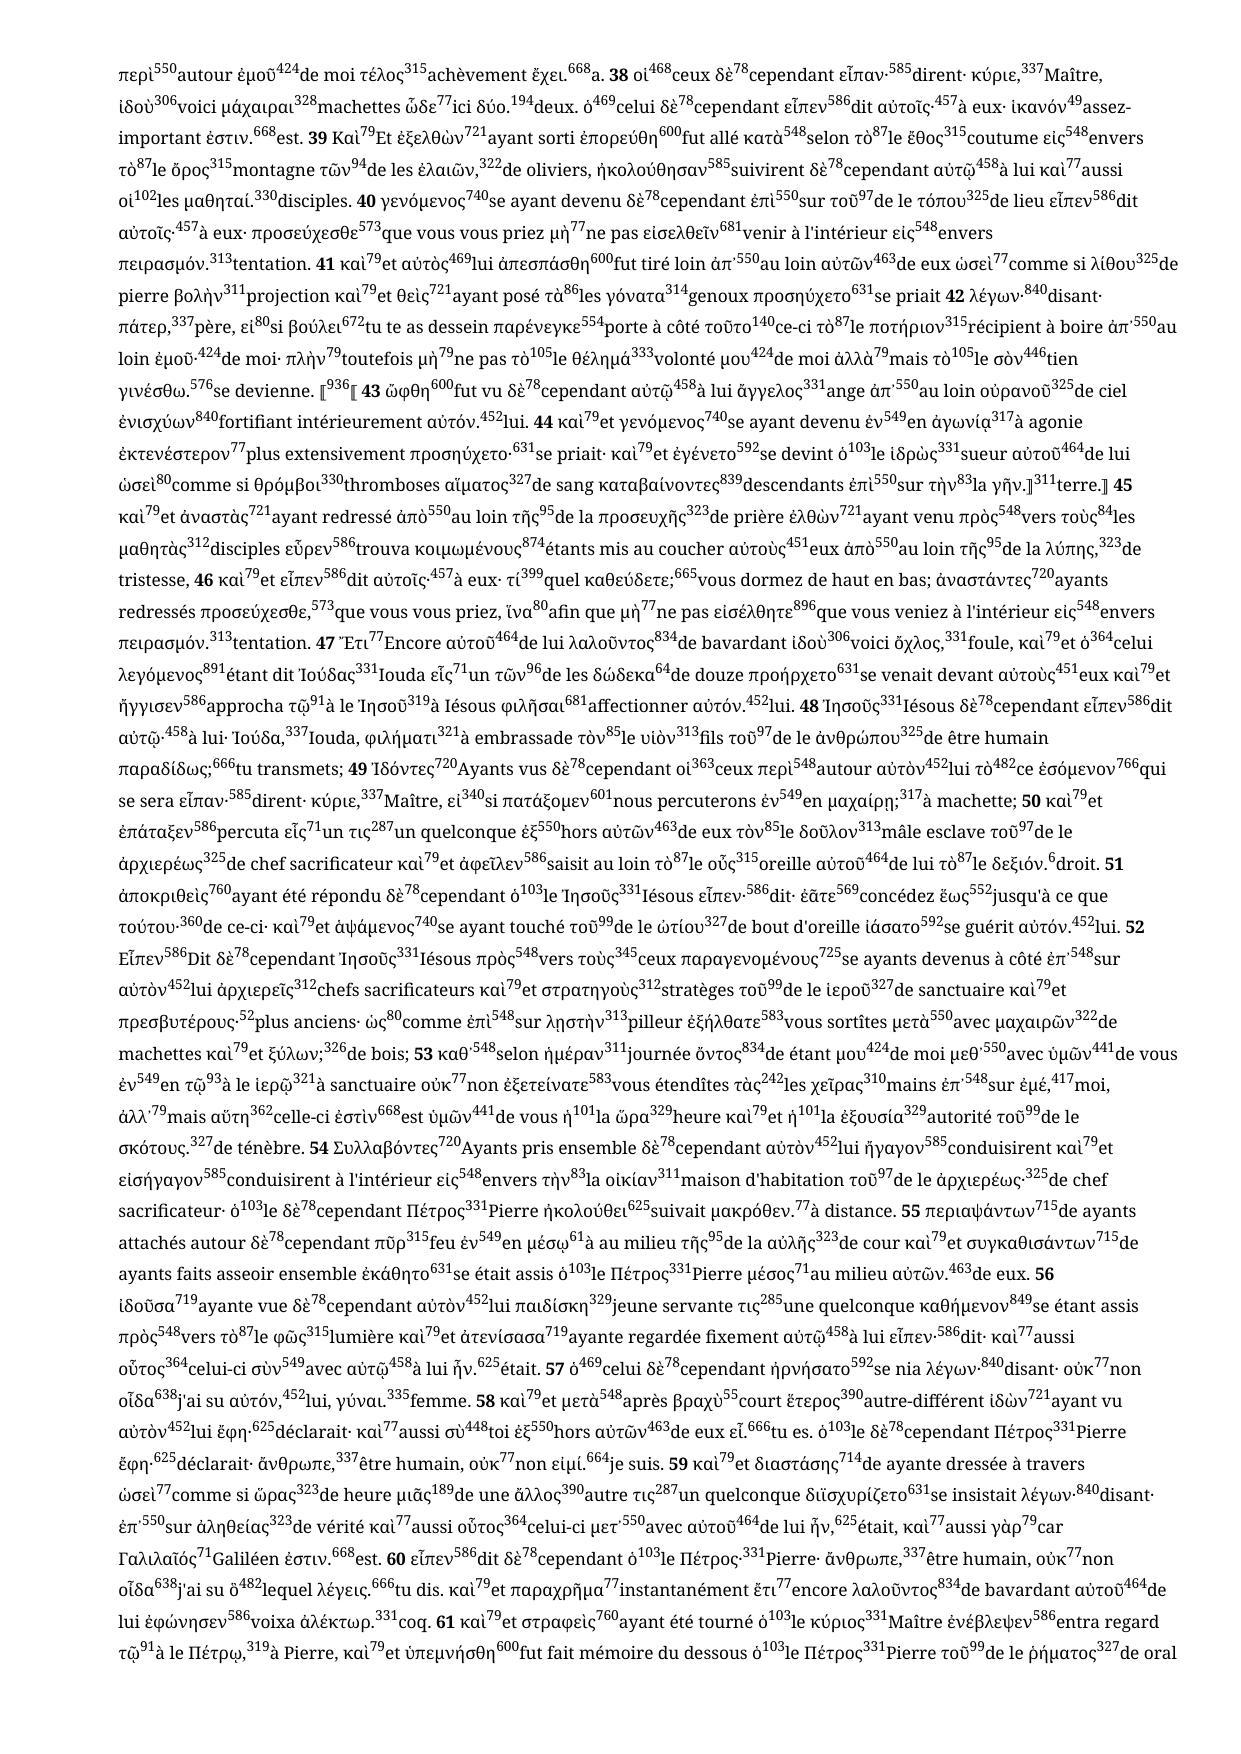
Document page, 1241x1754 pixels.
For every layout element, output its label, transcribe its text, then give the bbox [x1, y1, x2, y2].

text 1 Ἤγγιζεν625Approchait δὲ78cependant ἡ101la ἑορτὴ329fête τῶν98de les ἀζύμων66de sans levains ἡ362celle λεγομένη889étante dite πάσχα.333pâque. 2 καὶ79et ἐζήτουν624cherchaient οἱ102les ἀρχιερεῖς330chefs sacrificateurs καὶ79et οἱ102les γραμματεῖς330lettrés τὸ348ce πῶς77comment? ἀνέλωσιν898que saisissent de bas en haut αὐτόν,452lui, ἐφοβοῦντο630se effrayaient γὰρ79car τὸν85le λαόν.313peuple. 3 Εἰσῆλθεν586Vint à l'intérieur δὲ78cependant σατανᾶς331Satanas εἰς548envers Ἰούδαν313Iouda τὸν346celui καλούμενον875étant appelé Ἰσκαριώτην,313Iskariote, ὄντα822étant ἐκ550hors τοῦ97de le ἀριθμοῦ325de nombre τῶν96de les δώδεκα·64de douze· 4 καὶ79et ἀπελθὼν721ayant éloigné συνελάλησεν586bavarda ensemble τοῖς90à les ἀρχιερεῦσιν318à chefs sacrificateurs καὶ79et στρατηγοῖς318à stratèges τὸ348ce πῶς77comment? αὐτοῖς457à eux παραδῷ899que transmette αὐτόν.452lui. 5 καὶ79et ἐχάρησαν599furent été de joie καὶ79et συνέθεντο591se posèrent ensemble αὐτῷ458à lui ἀργύριον315objet d'argent δοῦναι.681donner. 6 καὶ79et ἐξωμολόγησεν,586avoua à l'excès, καὶ79et ἐζήτει625cherchait εὐκαιρίαν311moment de bien τοῦ360de ce παραδοῦναι681transmettre αὐτὸν452lui ἄτερ552à l’écart ὄχλου325de foule αὐτοῖς.457à eux. 7 Ἦλθεν586Vint δὲ78cependant ἡ101la ἡμέρα329journée τῶν98de les ἀζύμων,66de sans levains, [ἐν]549[en] ᾗ484à laquelle ἔδει625liait θύεσθαι692être sacrifié τὸ87le πάσχα·315pâque· 8 καὶ79et ἀπέστειλεν586envoya Πέτρον313Pierre καὶ79et Ἰωάννην313Ioannes εἰπών·721ayant dit· πορευθέντες759ayants étés allés ἑτοιμάσατε553préparez ἡμῖν419à nous τὸ87le πάσχα315pâque ἵνα80afin que φάγωμεν.894que nous mangions. 9 οἱ468ceux δὲ78cependant εἶπαν585dirent αὐτῷ·458à lui· ποῦ77où? θέλεις666tu veux ἑτοιμάσωμεν;894que nous préparions; 10 ὁ469celui δὲ78cependant εἶπεν586dit αὐτοῖς·457à eux· ἰδοὺ306voici εἰσελθόντων715de ayants venus à l'intérieur ὑμῶν441de vous εἰς548envers τὴν83la πόλιν311cité συναντήσει606rencontrera avec ὑμῖν438à vous ἄνθρωπος331être humain κεράμιον315cruche ὕδατος327de eau βαστάζων·840mettant en charge· ἀκολουθήσατε553suivez αὐτῷ458à lui εἰς548envers τὴν83la οἰκίαν311maison d'habitation εἰς548envers ἣν478laquelle εἰσπορεύεται,674se va à l'intérieur, 11 καὶ79et ἐρεῖτε603vous direz τῷ91à le οἰκοδεσπότῃ319à despote de maison τῆς95de la οἰκίας·323de maison d'habitation· λέγει668dit σοι439à toi ὁ103le διδάσκαλος·331enseignant· ποῦ77où? ἐστιν668est τὸ105le κατάλυμα333salle de déliage ὅπου77là où τὸ87le πάσχα315pâque μετὰ550avec τῶν96de les μαθητῶν324de disciples μου424de moi φάγω;895que je mange; 12 κἀκεῖνος364et celui-là ὑμῖν438à vous δείξει606montrera ἀνάγαιον315chambre haute μέγα6grand ἐστρωμένον·798ayant été étendu· ἐκεῖ77là ἑτοιμάσατε.553préparez. 13 ἀπελθόντες720ayants éloignés δὲ78cependant εὗρον585trouvèrent καθὼς77de haut en bas comme εἰρήκει659avait dit αὐτοῖς457à eux καὶ79et ἡτοίμασαν585préparèrent τὸ87le πάσχα.315pâque. 14 Καὶ79Et ὅτε80lorsque ἐγένετο592se devint ἡ101la ὥρα,329heure, ἀνέπεσεν586tomba de bas en haut καὶ79et οἱ102les ἀπόστολοι330envoyés σὺν549avec αὐτῷ.458à lui. 15 καὶ79et εἶπεν586dit πρὸς548vers αὐτούς·451eux· ἐπιθυμίᾳ317à désir en fureur ἐπεθύμησα582je désirai en fureur τοῦτο140ce-ci τὸ87le πάσχα315pâque φαγεῖν681manger μεθ᾽550avec ὑμῶν441de vous πρὸ550d'avant τοῦ360de ce με417moi παθεῖν·681souffrir· 16 λέγω664je dis γὰρ79car ὑμῖν438à vous ὅτι80en ce que οὐ77non μὴ77ne pas φάγω895que je mange αὐτὸ454lui ἕως551jusqu'à ce que ὅτου494de lequel un quelconque πληρωθῇ911que soit fait plénitude ἐν549en τῇ89à la βασιλείᾳ317à royauté τοῦ97de le θεοῦ.325de Dieu. 17 καὶ79et δεξάμενος740se ayant accepté ποτήριον315récipient à boire εὐχαριστήσας721ayant rendu grâce εἶπεν·586dit· λάβετε553prenez τοῦτο348ce-ci καὶ79et διαμερίσατε553partagez en séparant εἰς548envers ἑαυτούς·527eux-mêmes· 18 λέγω664je dis γὰρ79car ὑμῖν,438à vous, [ὅτι]80[en ce que] οὐ77non μὴ77ne pas πίω895que je boive ἀπὸ550au loin τοῦ360de ce νῦν77maintenant ἀπὸ550au loin τοῦ99de le γενήματος327de progéniture τῆς95de la ἀμπέλου323de vigne ἕως80jusqu'à ce que οὗ494de lequel ἡ101la βασιλεία329royauté τοῦ97de le θεοῦ325de Dieu ἔλθῃ.899que vienne. 19 Καὶ79Et λαβὼν721ayant pris ἄρτον313pain εὐχαριστήσας721ayant rendu grâce ἔκλασεν586cassa καὶ79et ἔδωκεν586donna αὐτοῖς457à eux λέγων·840disant· τοῦτό366ce-ci ἐστιν668est τὸ105le σῶμά333corps μου424de moi τὸ500ce ὑπὲρ550au-dessus ὑμῶν441de vous διδόμενον·893étant donné· τοῦτο348ce-ci ποιεῖτε569faites εἰς548envers τὴν83la ἐμὴν216mienne ἀνάμνησιν.311remémoration. 20 καὶ77aussi τὸ87le ποτήριον315récipient à boire ὡσαύτως77de même μετὰ548après τὸ482ce δειπνῆσαι,681dîner, λέγων·840disant· τοῦτο158ce-ci τὸ105le ποτήριον333récipient à boire ἡ101la καινὴ20nouvelle διαθήκη329disposition ἐν549en τῷ93à le αἵματί321à sang μου424de moi τὸ500ce ὑπὲρ550au-dessus ὑμῶν441de vous ἐκχυννόμενον.893étant déversé. 21 Πλὴν79Toutefois ἰδοὺ306voici ἡ101la χεὶρ329main τοῦ358de celui παραδιδόντος834de transmettant με417moi μετ᾽550avec ἐμοῦ424de moi ἐπὶ550sur τῆς95de la τραπέζης.323de table. 22 ὅτι80en ce que ὁ103le υἱὸς331fils μὲν79certes τοῦ97de le ἀνθρώπου325de être humain κατὰ548selon τὸ348ce ὡρισμένον798ayant été limité πορεύεται,674se va, πλὴν79toutefois οὐαὶ304Ouai τῷ91à le ἀνθρώπῳ319à être humain ἐκείνῳ144à celui-là δι᾽550par οὗ492de lequel παραδίδοται.680est transmis. 23 καὶ79et αὐτοὶ468eux ἤρξαντο591se originèrent συζητεῖν689chercher ensemble πρὸς548vers ἑαυτοὺς527eux-mêmes τὸ348ce τίς410quel ἄρα77par conséquent εἴη700que soit ἐξ550hors αὐτῶν463de eux ὁ498celui τοῦτο348ce-ci μέλλων840imminant πράσσειν.689pratiquer. 24 Ἐγένετο592Se devint δὲ78cependant καὶ77aussi φιλονεικία329affection au conflit ἐν549en αὐτοῖς,457à eux, τὸ366ce τίς410quel αὐτῶν463de eux δοκεῖ668estime εἶναι689être μείζων.47plus grand. 25 ὁ469celui δὲ78cependant εἶπεν586dit αὐτοῖς·457à eux· οἱ102les βασιλεῖς330rois τῶν98de les ἐθνῶν326de ethnies κυριεύουσιν667maîtrisent αὐτῶν465de eux καὶ79et οἱ363ceux ἐξουσιάζοντες839autorisants αὐτῶν465de eux εὐεργέται330travailleurs au bien καλοῦνται.679sont appelés. 26 ὑμεῖς447vous δὲ78cependant οὐχ77non οὕτως,77ainsi, ἀλλ᾽79mais ὁ103le μείζων71plus grand ἐν549en ὑμῖν438à vous γενέσθω560se devienne ὡς80comme ὁ103le νεώτερος71plus jeune καὶ79et ὁ364celui ἡγούμενος867se gouvernant ὡς80comme ὁ364celui διακονῶν.840servant. 27 τίς410quel γὰρ79car μείζων,47plus grand, ὁ364celui ἀνακείμενος867se couchant de bas en haut ἢ79ou ὁ364celui διακονῶν;840servant; οὐχὶ340non pas ὁ364celui ἀνακείμενος;867se couchant de bas en haut; ἐγὼ431moi δὲ78cependant ἐν549en μέσῳ61à au milieu ὑμῶν441de vous εἰμι664je suis ὡς80comme ὁ364celui διακονῶν.840servant. 28 Ὑμεῖς447Vous δέ78cependant ἐστε665vous êtes οἱ363ceux διαμεμενηκότες782ayants restés constamment μετ᾽550avec ἐμοῦ424de moi ἐν549en τοῖς90à les πειρασμοῖς318à tentations μου·424de moi· 29 κἀγὼ431et moi διατίθεμαι670je me dispose ὑμῖν438à vous καθὼς77de haut en bas comme διέθετό592se disposa μοι420à moi ὁ103le πατήρ331père μου424de moi βασιλείαν,311royauté, 30 ἵνα80afin que ἔσθητε918que vous mangiez καὶ79et πίνητε918que vous buviez ἐπὶ550sur τῆς95de la τραπέζης323de table μου424de moi ἐν549en τῇ89à la βασιλείᾳ317à royauté μου,424de moi, καὶ79et καθήσεσθε609vous vous serez assis ἐπὶ550sur θρόνων324de trônes τὰς82les δώδεκα176douze φυλὰς310tribus κρίνοντες839jugeants τοῦ97de le Ἰσραήλ.325de Israël. 31 Σίμων337Simon Σίμων,337Simon, ἰδοὺ306voici ὁ103le σατανᾶς331Satanas ἐξῃτήσατο592se demanda dehors ὑμᾶς436vous τοῦ360de ce σινιάσαι681tamiser ὡς80comme τὸν85le σῖτον·313froment· 32 ἐγὼ431moi δὲ78cependant ἐδεήθην596je fus lié περὶ550autour σοῦ442de toi ἵνα80afin que μὴ77ne pas ἐκλίπῃ899que éclipse ἡ101la πίστις329croyance σου·442de toi· καὶ79et σύ448toi ποτε77à un moment ἐπιστρέψας721ayant tourné sur στήρισον554fixe τοὺς84les ἀδελφούς312frères σου.442de toi. 33 ὁ469celui δὲ78cependant εἶπεν586dit αὐτῷ·458à lui· κύριε,337Maître, μετὰ550avec σοῦ442de toi ἕτοιμός47prêt εἰμι664je suis καὶ79et εἰς548envers φυλακὴν311gardiennage καὶ79et εἰς548envers θάνατον313trépas πορεύεσθαι.690se aller. 34 ὁ469celui δὲ78cependant εἶπεν·586dit· λέγω664je dis σοι,439à toi, Πέτρε,337Pierre, οὐ77non φωνήσει606voixera σήμερον77aujourd'hui ἀλέκτωρ331coq ἕως80jusqu'à ce que τρίς77trois fois με417moi ἀπαρνήσῃ610tu te dénieras εἰδέναι.686avoir su. 35 Καὶ79Et εἶπεν586dit αὐτοῖς·457à eux· ὅτε80lorsque ἀπέστειλα582j'envoyai ὑμᾶς436vous ἄτερ552à l’écart βαλλαντίου327de bourse καὶ79et πήρας323de besace καὶ79et ὑποδημάτων,326de souliers, μή340ne pas τινος386de un quelconque ὑστερήσατε;583vous manquâtes; οἱ468ceux δὲ78cependant εἶπαν·585dirent· οὐθενός.386de aucun. 36 εἶπεν586dit δὲ78cependant αὐτοῖς·457à eux· ἀλλὰ79mais νῦν77maintenant ὁ364celui ἔχων840ayant βαλλάντιον315bourse ἀράτω,556lève, ὁμοίως77semblablement καὶ77aussi πήραν,311besace, καὶ79et ὁ364celui μὴ77ne pas ἔχων840ayant πωλησάτω556troque τὸ87le ἱμάτιον315himation αὐτοῦ464de lui καὶ79et ἀγορασάτω556achète à l'agora μάχαιραν.311machette. 37 λέγω664je dis γὰρ79car ὑμῖν438à vous ὅτι80en ce que τοῦτο348ce-ci τὸ348ce γεγραμμένον798ayant été graphé δεῖ668lie τελεσθῆναι683être achevé ἐν549en ἐμοί,420à moi, τό·348ce· καὶ79et μετὰ550avec ἀνόμων64de sans lois ἐλογίσθη·600fut calculé· καὶ77aussi γὰρ79car τὸ366ce περὶ550autour ἐμοῦ424de moi τέλος315achèvement ἔχει.668a. 38 οἱ468ceux δὲ78cependant εἶπαν·585dirent· κύριε,337Maître, ἰδοὺ306voici μάχαιραι328machettes ὧδε77ici δύο.194deux. ὁ469celui δὲ78cependant εἶπεν586dit αὐτοῖς·457à eux· ἱκανόν49assez-important ἐστιν.668est. 39 Καὶ79Et ἐξελθὼν721ayant sorti ἐπορεύθη600fut allé κατὰ548selon τὸ87le ἔθος315coutume εἰς548envers τὸ87le ὄρος315montagne τῶν94de les ἐλαιῶν,322de oliviers, ἠκολούθησαν585suivirent δὲ78cependant αὐτῷ458à lui καὶ77aussi οἱ102les μαθηταί.330disciples. 40 γενόμενος740se ayant devenu δὲ78cependant ἐπὶ550sur τοῦ97de le τόπου325de lieu εἶπεν586dit αὐτοῖς·457à eux· προσεύχεσθε573que vous vous priez μὴ77ne pas εἰσελθεῖν681venir à l'intérieur εἰς548envers πειρασμόν.313tentation. 41 καὶ79et αὐτὸς469lui ἀπεσπάσθη600fut tiré loin ἀπ᾽550au loin αὐτῶν463de eux ὡσεὶ77comme si λίθου325de pierre βολὴν311projection καὶ79et θεὶς721ayant posé τὰ86les γόνατα314genoux προσηύχετο631se priait 42 λέγων·840disant· πάτερ,337père, εἰ80si βούλει672tu te as dessein παρένεγκε554porte à côté τοῦτο140ce-ci τὸ87le ποτήριον315récipient à boire ἀπ᾽550au loin ἐμοῦ·424de moi· πλὴν79toutefois μὴ79ne pas τὸ105le θέλημά333volonté μου424de moi ἀλλὰ79mais τὸ105le σὸν446tien γινέσθω.576se devienne. ⟦936⟦ 43 ὤφθη600fut vu δὲ78cependant αὐτῷ458à lui ἄγγελος331ange ἀπ᾽550au loin οὐρανοῦ325de ciel ἐνισχύων840fortifiant intérieurement αὐτόν.452lui. 44 καὶ79et γενόμενος740se ayant devenu ἐν549en ἀγωνίᾳ317à agonie ἐκτενέστερον77plus extensivement προσηύχετο·631se priait· καὶ79et ἐγένετο592se devint ὁ103le ἱδρὼς331sueur αὐτοῦ464de lui ὡσεὶ80comme si θρόμβοι330thromboses αἵματος327de sang καταβαίνοντες839descendants ἐπὶ550sur τὴν83la γῆν.⟧311terre.⟧ 45 καὶ79et ἀναστὰς721ayant redressé ἀπὸ550au loin τῆς95de la προσευχῆς323de prière ἐλθὼν721ayant venu πρὸς548vers τοὺς84les μαθητὰς312disciples εὗρεν586trouva κοιμωμένους874étants mis au coucher αὐτοὺς451eux ἀπὸ550au loin τῆς95de la λύπης,323de tristesse, 46 καὶ79et εἶπεν586dit αὐτοῖς·457à eux· τί399quel καθεύδετε;665vous dormez de haut en bas; ἀναστάντες720ayants redressés προσεύχεσθε,573que vous vous priez, ἵνα80afin que μὴ77ne pas εἰσέλθητε896que vous veniez à l'intérieur εἰς548envers πειρασμόν.313tentation. 47 Ἔτι77Encore αὐτοῦ464de lui λαλοῦντος834de bavardant ἰδοὺ306voici ὄχλος,331foule, καὶ79et ὁ364celui λεγόμενος891étant dit Ἰούδας331Iouda εἷς71un τῶν96de les δώδεκα64de douze προήρχετο631se venait devant αὐτοὺς451eux καὶ79et ἤγγισεν586approcha τῷ91à le Ἰησοῦ319à Iésous φιλῆσαι681affectionner αὐτόν.452lui. 48 Ἰησοῦς331Iésous δὲ78cependant εἶπεν586dit αὐτῷ·458à lui· Ἰούδα,337Iouda, φιλήματι321à embrassade τὸν85le υἱὸν313fils τοῦ97de le ἀνθρώπου325de être humain παραδίδως;666tu transmets; 49 Ἰδόντες720Ayants vus δὲ78cependant οἱ363ceux περὶ548autour αὐτὸν452lui τὸ482ce ἐσόμενον766qui se sera εἶπαν·585dirent· κύριε,337Maître, εἰ340si πατάξομεν601nous percuterons ἐν549en μαχαίρῃ;317à machette; 50 καὶ79et ἐπάταξεν586percuta εἷς71un τις287un quelconque ἐξ550hors αὐτῶν463de eux τὸν85le δοῦλον313mâle esclave τοῦ97de le ἀρχιερέως325de chef sacrificateur καὶ79et ἀφεῖλεν586saisit au loin τὸ87le οὖς315oreille αὐτοῦ464de lui τὸ87le δεξιόν.6droit. 51 ἀποκριθεὶς760ayant été répondu δὲ78cependant ὁ103le Ἰησοῦς331Iésous εἶπεν·586dit· ἐᾶτε569concédez ἕως552jusqu'à ce que τούτου·360de ce-ci· καὶ79et ἁψάμενος740se ayant touché τοῦ99de le ὠτίου327de bout d'oreille ἰάσατο592se guérit αὐτόν.452lui. 52 Εἶπεν586Dit δὲ78cependant Ἰησοῦς331Iésous πρὸς548vers τοὺς345ceux παραγενομένους725se ayants devenus à côté ἐπ᾽548sur αὐτὸν452lui ἀρχιερεῖς312chefs sacrificateurs καὶ79et στρατηγοὺς312stratèges τοῦ99de le ἱεροῦ327de sanctuaire καὶ79et πρεσβυτέρους·52plus anciens· ὡς80comme ἐπὶ548sur λῃστὴν313pilleur ἐξήλθατε583vous sortîtes μετὰ550avec μαχαιρῶν322de machettes καὶ79et ξύλων;326de bois; 53 καθ᾽548selon ἡμέραν311journée ὄντος834de étant μου424de moi μεθ᾽550avec ὑμῶν441de vous ἐν549en τῷ93à le ἱερῷ321à sanctuaire οὐκ77non ἐξετείνατε583vous étendîtes τὰς242les χεῖρας310mains ἐπ᾽548sur ἐμέ,417moi, ἀλλ᾽79mais αὕτη362celle-ci ἐστὶν668est ὑμῶν441de vous ἡ101la ὥρα329heure καὶ79et ἡ101la ἐξουσία329autorité τοῦ99de le σκότους.327de ténèbre. 54 Συλλαβόντες720Ayants pris ensemble δὲ78cependant αὐτὸν452lui ἤγαγον585conduisirent καὶ79et εἰσήγαγον585conduisirent à l'intérieur εἰς548envers τὴν83la οἰκίαν311maison d'habitation τοῦ97de le ἀρχιερέως·325de chef sacrificateur· ὁ103le δὲ78cependant Πέτρος331Pierre ἠκολούθει625suivait μακρόθεν.77à distance. 55 περιαψάντων715de ayants attachés autour δὲ78cependant πῦρ315feu ἐν549en μέσῳ61à au milieu τῆς95de la αὐλῆς323de cour καὶ79et συγκαθισάντων715de ayants faits asseoir ensemble ἐκάθητο631se était assis ὁ103le Πέτρος331Pierre μέσος71au milieu αὐτῶν.463de eux. 56 ἰδοῦσα719ayante vue δὲ78cependant αὐτὸν452lui παιδίσκη329jeune servante τις285une quelconque καθήμενον849se étant assis πρὸς548vers τὸ87le φῶς315lumière καὶ79et ἀτενίσασα719ayante regardée fixement αὐτῷ458à lui εἶπεν·586dit· καὶ77aussi οὗτος364celui-ci σὺν549avec αὐτῷ458à lui ἦν.625était. 57 ὁ469celui δὲ78cependant ἠρνήσατο592se nia λέγων·840disant· οὐκ77non οἶδα638j'ai su αὐτόν,452lui, γύναι.335femme. 58 καὶ79et μετὰ548après βραχὺ55court ἕτερος390autre-différent ἰδὼν721ayant vu αὐτὸν452lui ἔφη·625déclarait· καὶ77aussi σὺ448toi ἐξ550hors αὐτῶν463de eux εἶ.666tu es. ὁ103le δὲ78cependant Πέτρος331Pierre ἔφη·625déclarait· ἄνθρωπε,337être humain, οὐκ77non εἰμί.664je suis. 59 καὶ79et διαστάσης714de ayante dressée à travers ὡσεὶ77comme si ὥρας323de heure μιᾶς189de une ἄλλος390autre τις287un quelconque διϊσχυρίζετο631se insistait λέγων·840disant· ἐπ᾽550sur ἀληθείας323de vérité καὶ77aussi οὗτος364celui-ci μετ᾽550avec αὐτοῦ464de lui ἦν,625était, καὶ77aussi γὰρ79car Γαλιλαῖός71Galiléen ἐστιν.668est. 60 εἶπεν586dit δὲ78cependant ὁ103le Πέτρος·331Pierre· ἄνθρωπε,337être humain, οὐκ77non οἶδα638j'ai su ὃ482lequel λέγεις.666tu dis. καὶ79et παραχρῆμα77instantanément ἔτι77encore λαλοῦντος834de bavardant αὐτοῦ464de lui ἐφώνησεν586voixa ἀλέκτωρ.331coq. 61 καὶ79et στραφεὶς760ayant été tourné ὁ103le κύριος331Maître ἐνέβλεψεν586entra regard τῷ91à le Πέτρῳ,319à Pierre, καὶ79et ὑπεμνήσθη600fut fait mémoire du dessous ὁ103le Πέτρος331Pierre τοῦ99de le ῥήματος327de oral τοῦ97de le κυρίου325de Maître ὡς77comme εἶπεν586dit αὐτῷ458à lui ὅτι80en ce que πρὶν80avant ἀλέκτορα313coq φωνῆσαι681voixer σήμερον77aujourd'hui ἀπαρνήσῃ610tu te dénieras με417moi τρίς.77trois fois. 62 καὶ79et ἐξελθὼν721ayant sorti ἔξω77au-dehors ἔκλαυσεν586pleura πικρῶς.77amèrement. 63 Καὶ79Et οἱ102les ἄνδρες330hommes οἱ497ceux συνέχοντες839tenants ensemble αὐτὸν452lui ἐνέπαιζον624enjouaient αὐτῷ458à lui δέροντες,839pelants, 64 καὶ79et περικαλύψαντες720ayants couverts autour αὐτὸν452lui ἐπηρώτων624surinterrogeaient λέγοντες·839disants· προφήτευσον,554prophétise, τίς410quel ἐστιν668est ὁ364celui παίσας721ayant frappé σε;437toi; 65 καὶ79et ἕτερα374autres-différents πολλὰ270nombreux βλασφημοῦντες839blasphémants ἔλεγον624disaient εἰς548envers αὐτόν.452lui. 66 Καὶ79Et ὡς80comme ἐγένετο592se devint ἡμέρα,329journée, συνήχθη600fut mené ensemble τὸ105le πρεσβυτέριον333corps des anciens τοῦ97de le λαοῦ,325de peuple, ἀρχιερεῖς330chefs sacrificateurs τε79en outre καὶ79et γραμματεῖς,330lettrés, καὶ79et ἀπήγαγον585conduisirent au loin αὐτὸν452lui εἰς548envers τὸ87le συνέδριον315sanhédrin αὐτῶν463de eux 67 λέγοντες·839disants· εἰ80si σὺ448toi εἶ666tu es ὁ103le χριστός,331Christ, εἰπὸν554dis ἡμῖν.419à nous. εἶπεν586dit δὲ78cependant αὐτοῖς·457à eux· ἐὰν80si le cas échéant ὑμῖν438à vous εἴπω,895que je dise, οὐ77non μὴ77ne pas πιστεύσητε·896que vous croyiez· 68 ἐὰν80si le cas échéant δὲ78cependant ἐρωτήσω,895que j'interroge, οὐ77non μὴ77ne pas ἀποκριθῆτε.908que vous soyez répondu. 69 ἀπὸ550au loin τοῦ358de celui νῦν77maintenant δὲ78cependant ἔσται612se sera ὁ103le υἱὸς331fils τοῦ97de le ἀνθρώπου325de être humain καθήμενος867se étant assis ἐκ550hors δεξιῶν66de droits τῆς95de la δυνάμεως323de puissance τοῦ97de le θεοῦ.325de Dieu. 70 εἶπαν585dirent δὲ78cependant πάντες·389tous· σὺ448toi οὖν79donc εἶ666tu es ὁ103le υἱὸς331fils τοῦ97de le θεοῦ;325de Dieu; ὁ469celui δὲ78cependant πρὸς548vers αὐτοὺς451eux ἔφη·625déclarait· ὑμεῖς447vous λέγετε665vous dites ὅτι80en ce que ἐγώ431moi εἰμι.664je suis. 71 οἱ468ceux δὲ78cependant εἶπαν·585dirent· τί399quel ἔτι77encore ἔχομεν663nous avons μαρτυρίας323de témoignation χρείαν;311besoin; αὐτοὶ468eux γὰρ79car ἠκούσαμεν581nous écoutâmes ἀπὸ550au loin τοῦ99de le στόματος327de bouche αὐτοῦ.464de lui. [118, 59, 1181, 1665]
